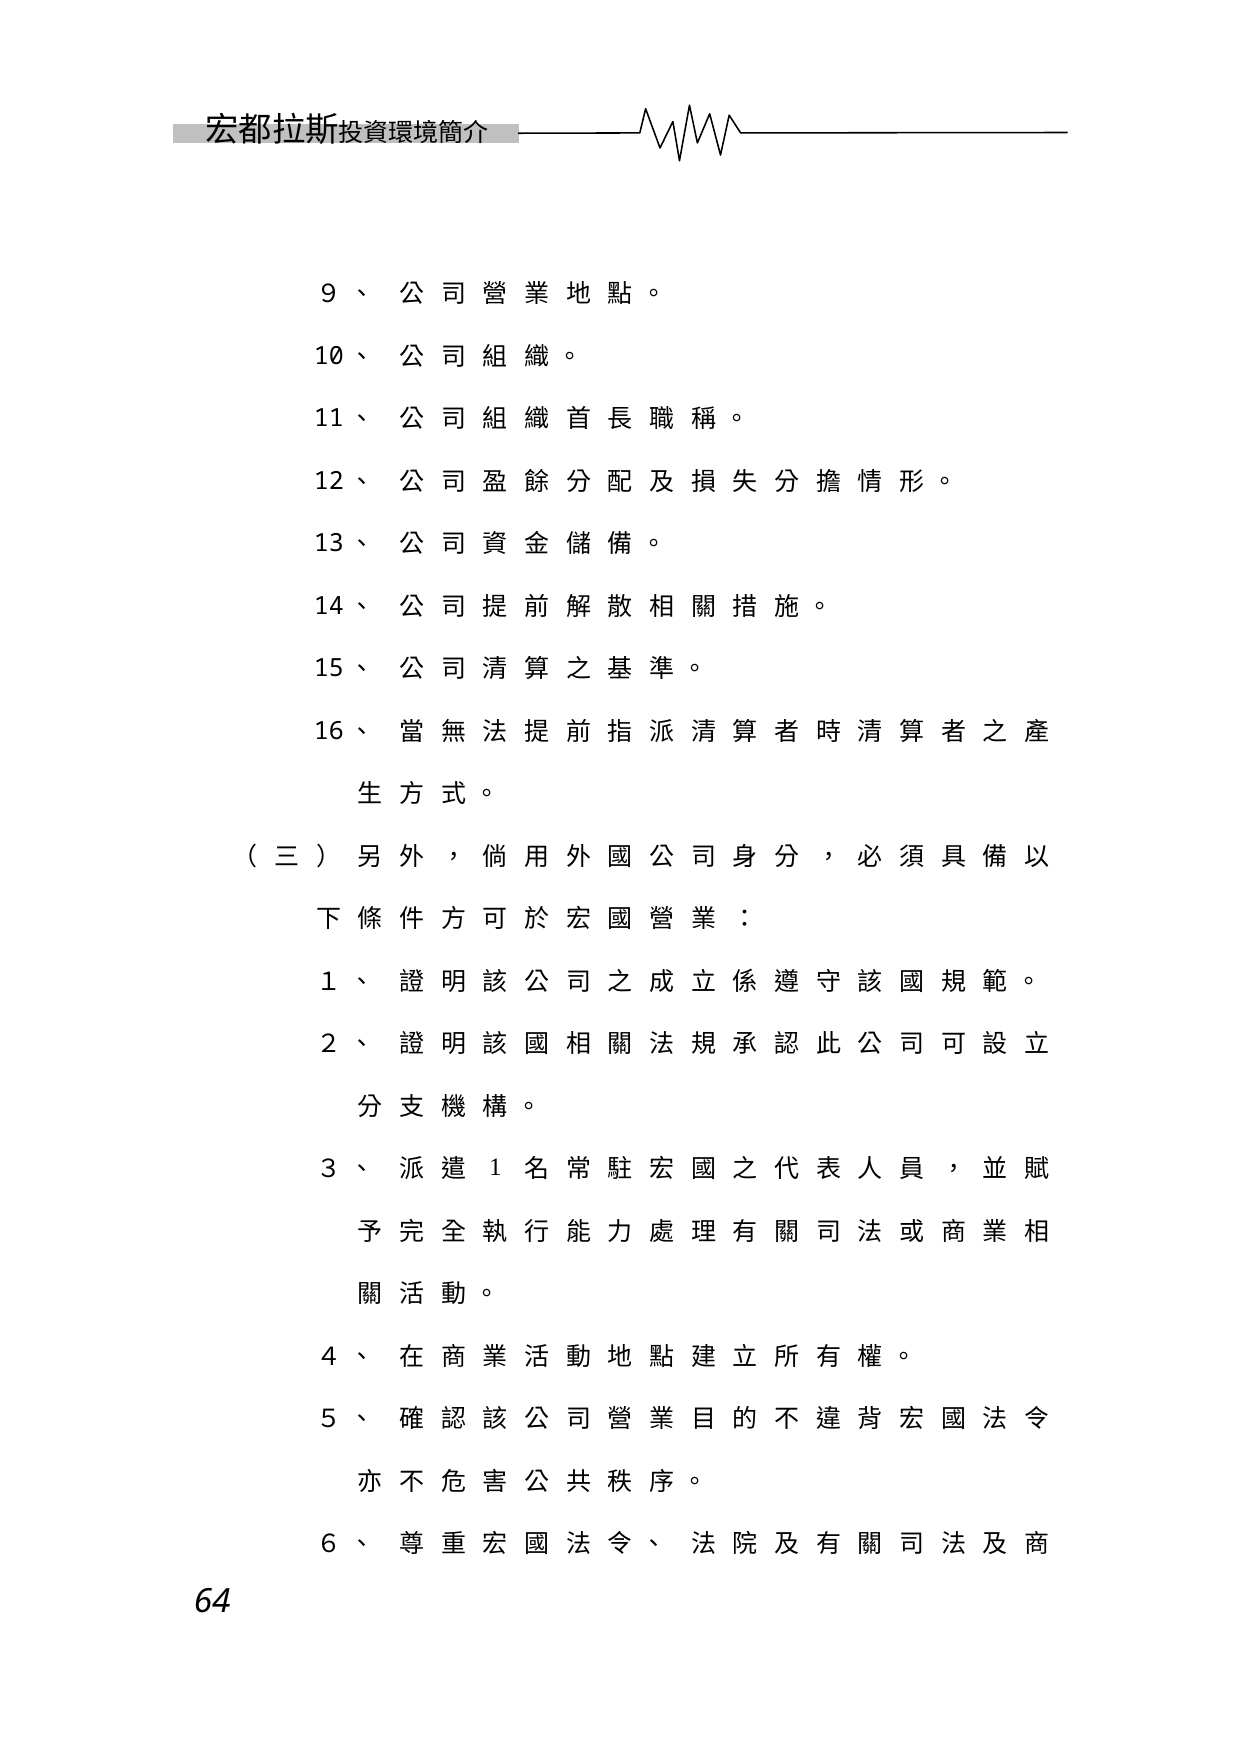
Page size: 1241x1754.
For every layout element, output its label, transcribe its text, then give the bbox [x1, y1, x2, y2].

text 15、公司清算之基準。 [281, 625, 1058, 688]
text ２、證明該國相關法規承認此公司可設立分支機構。 [281, 1000, 1058, 1125]
text ５、確認該公司營業目的不違背宏國法令亦不危害公共秩序。 [281, 1375, 1058, 1500]
text ６、尊重宏國法令、法院及有關司法及商 [281, 1500, 1058, 1563]
text （三）另外，倘用外國公司身分，必須具備以下條件方可於宏國營業： [207, 813, 1058, 938]
text 14、公司提前解散相關措施。 [281, 563, 1058, 625]
text ３、派遣1名常駐宏國之代表人員，並賦予完全執行能力處理有關司法或商業相關活動。 [281, 1125, 1058, 1313]
text 12、公司盈餘分配及損失分擔情形。 [281, 438, 1058, 500]
text 11、公司組織首長職稱。 [281, 375, 1058, 438]
text １、證明該公司之成立係遵守該國規範。 [281, 938, 1058, 1000]
text 13、公司資金儲備。 [281, 500, 1058, 563]
text 16、當無法提前指派清算者時清算者之產生方式。 [281, 688, 1058, 813]
text ４、在商業活動地點建立所有權。 [281, 1313, 1058, 1375]
text ９、公司營業地點。 [281, 250, 1058, 313]
text 10、公司組織。 [281, 313, 1058, 375]
